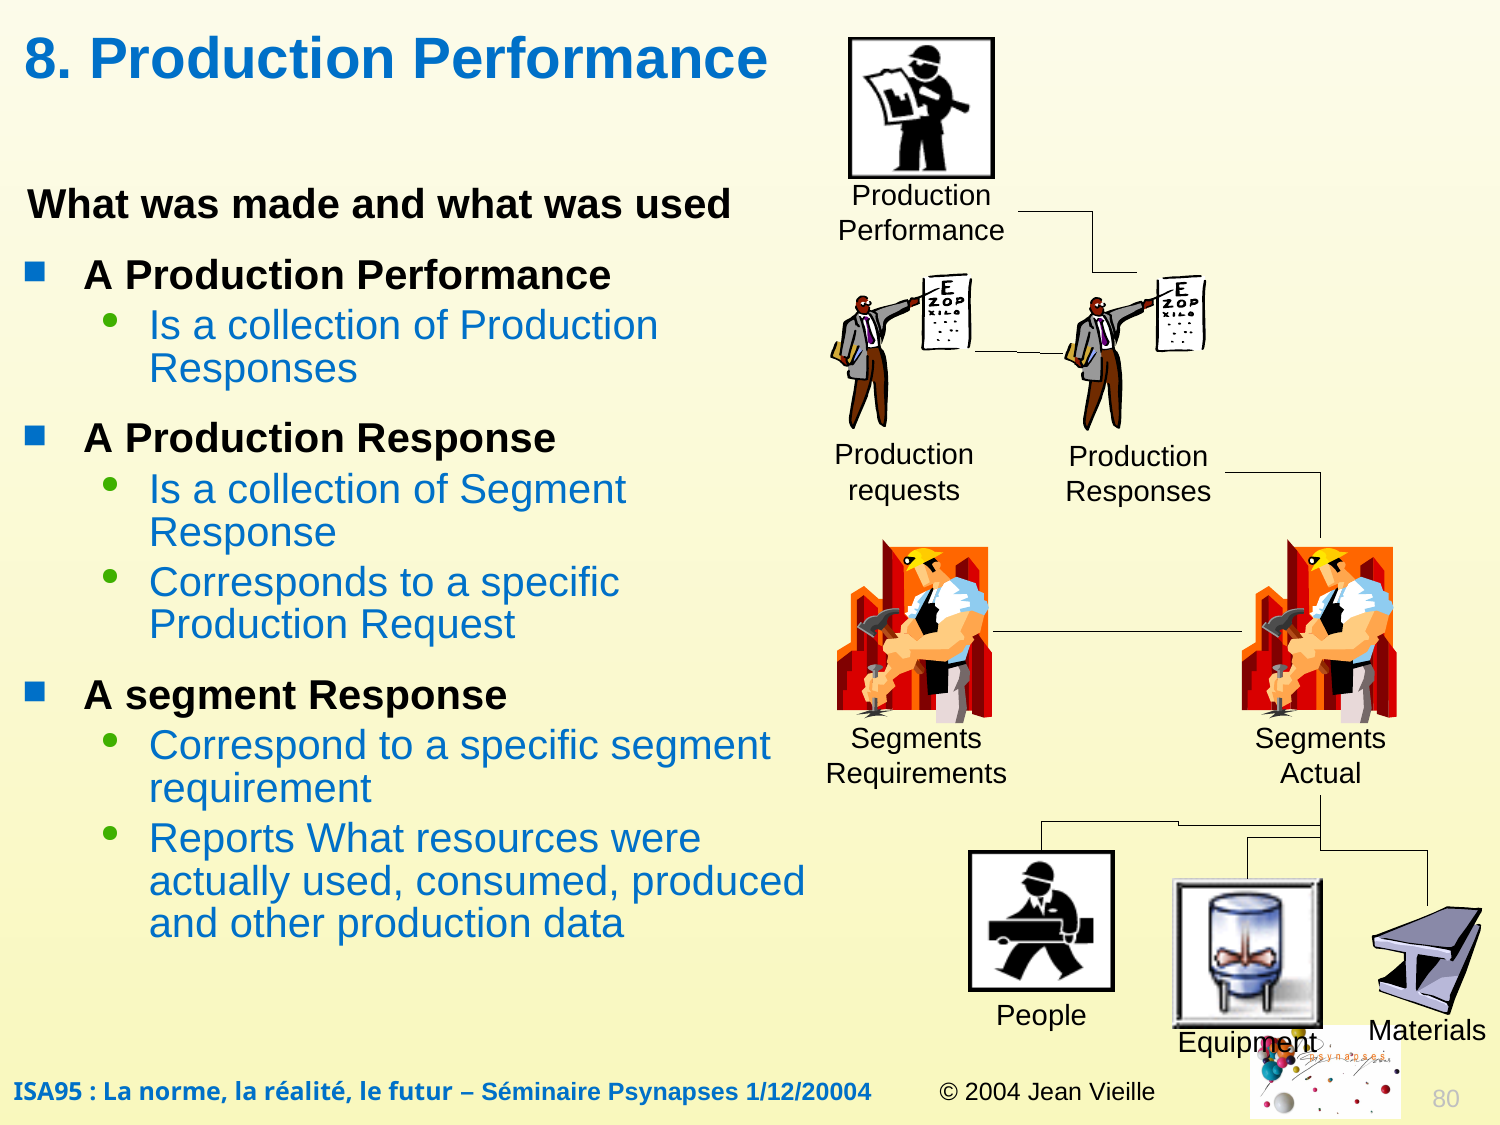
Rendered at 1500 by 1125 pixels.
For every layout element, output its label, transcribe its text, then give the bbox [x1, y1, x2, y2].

text_box Materials [1354, 1004, 1500, 1054]
text_box Production Performance [824, 169, 1020, 254]
text_box Segments Requirements [812, 712, 1022, 796]
picture [1241, 537, 1399, 725]
picture [1371, 905, 1483, 1004]
picture [848, 37, 995, 169]
picture [1250, 1025, 1401, 1119]
picture [837, 537, 994, 725]
picture [968, 850, 1115, 992]
text_box Production Responses [1051, 430, 1226, 515]
text_box Equipment [1164, 1016, 1332, 1065]
chart [829, 273, 974, 429]
picture [1172, 878, 1323, 1029]
list What was made and what was used A Production Performance Is a collection of Production Responses A Production Response Is a collection of Segment Response Corresponds to a specific Production Request A segment Response Correspond to a specific segment requirement Reports What resources were actually used, consumed, produced and other production data [12, 174, 825, 1026]
title 8. Production Performance [9, 12, 1476, 151]
chart [1063, 275, 1208, 430]
text_box Production requests [820, 429, 988, 513]
text_box Segments Actual [1241, 712, 1401, 796]
text_box People [982, 989, 1101, 1039]
